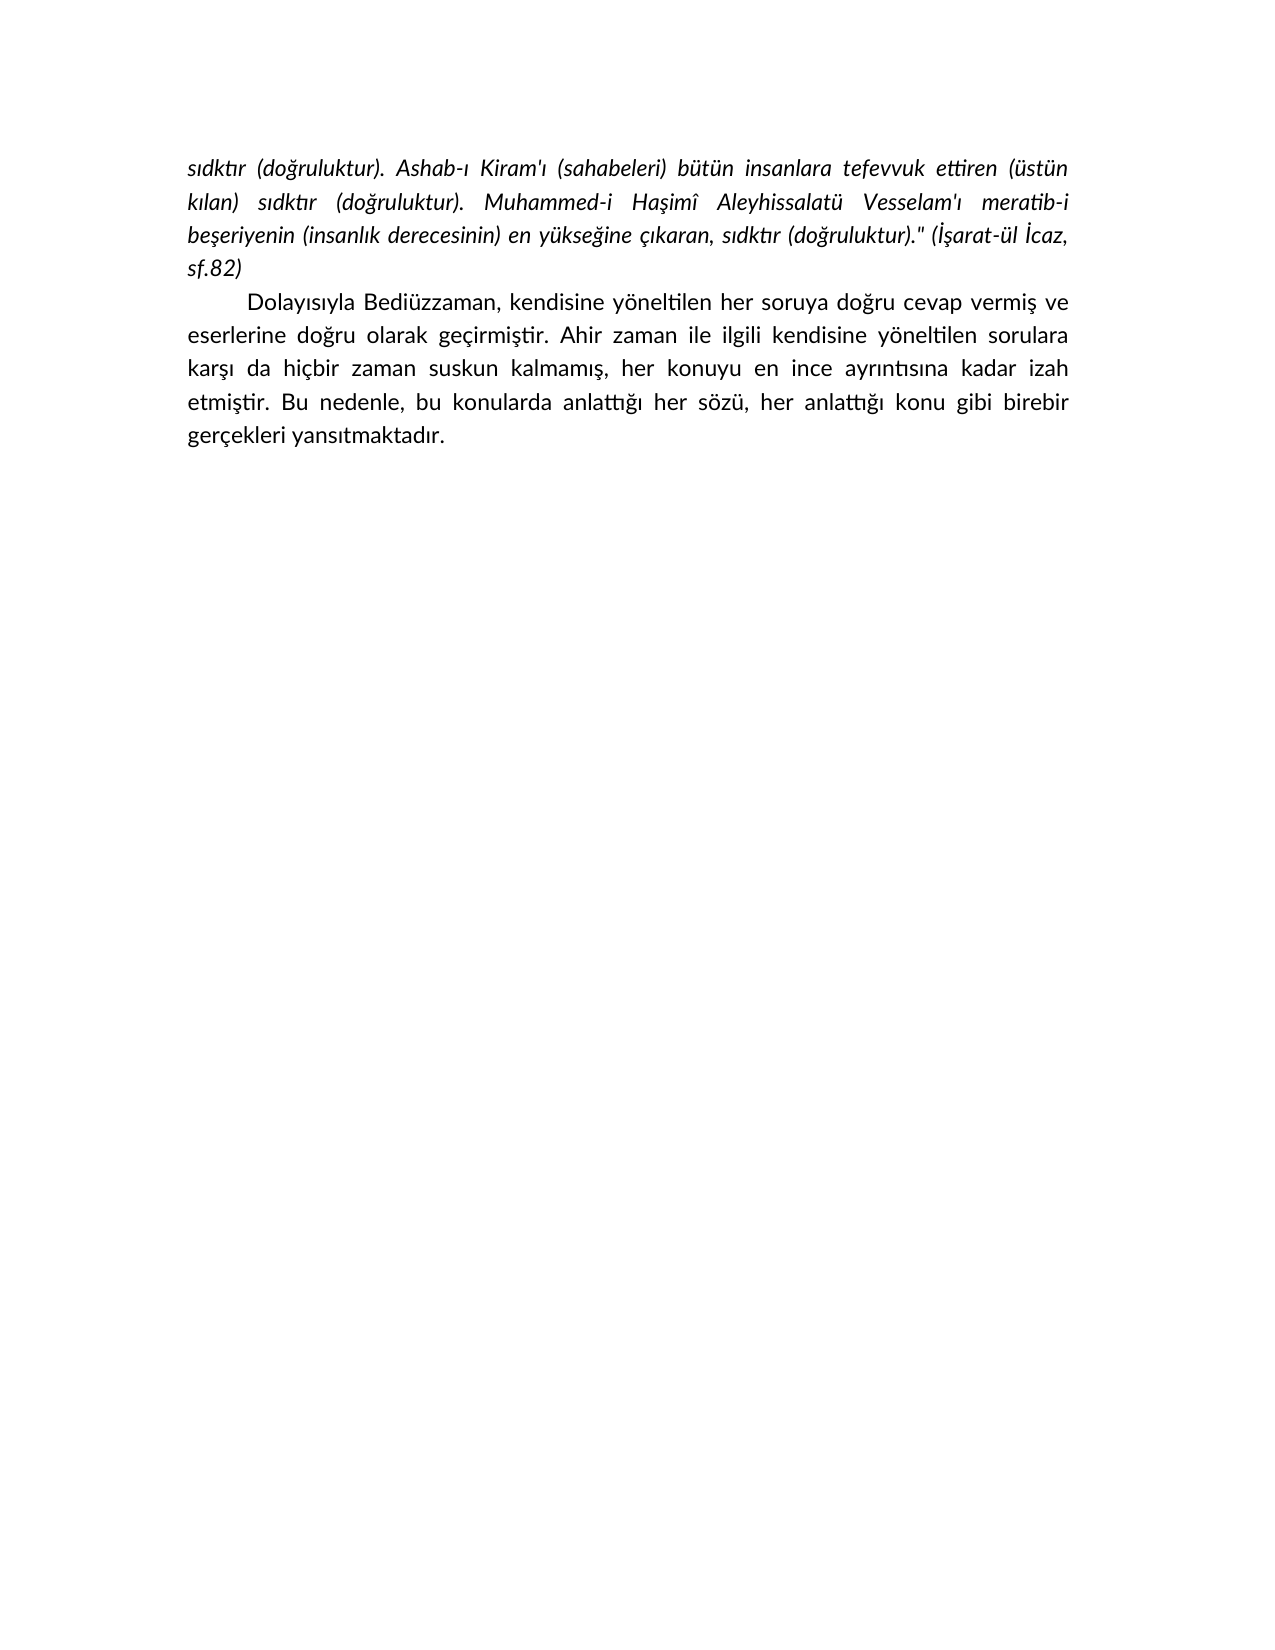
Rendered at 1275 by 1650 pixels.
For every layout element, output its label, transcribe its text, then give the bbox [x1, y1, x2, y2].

text Dolayısıyla Bediüzzaman, kendisine yöneltilen her soruya doğru cevap vermiş ve eserlerine doğru olarak geçirmiştir. Ahir zaman ile ilgili kendisine yöneltilen sorulara karşı da hiçbir zaman suskun kalmamış, her konuyu en ince ayrıntısına kadar izah etmiştir. Bu nedenle, bu konularda anlattığı her sözü, her anlattığı konu gibi birebir gerçekleri yansıtmaktadır. [187, 283, 1070, 450]
text sıdktır (doğruluktur). Ashab-ı Kiram'ı (sahabeleri) bütün insanlara tefevvuk ettiren (üstün kılan) sıdktır (doğruluktur). Muhammed-i Haşimî Aleyhissalatü Vesselam'ı meratib-i beşeriyenin (insanlık derecesinin) en yükseğine çıkaran, sıdktır (doğruluktur)." (İşarat-ül İcaz, sf.82) [187, 150, 1070, 283]
